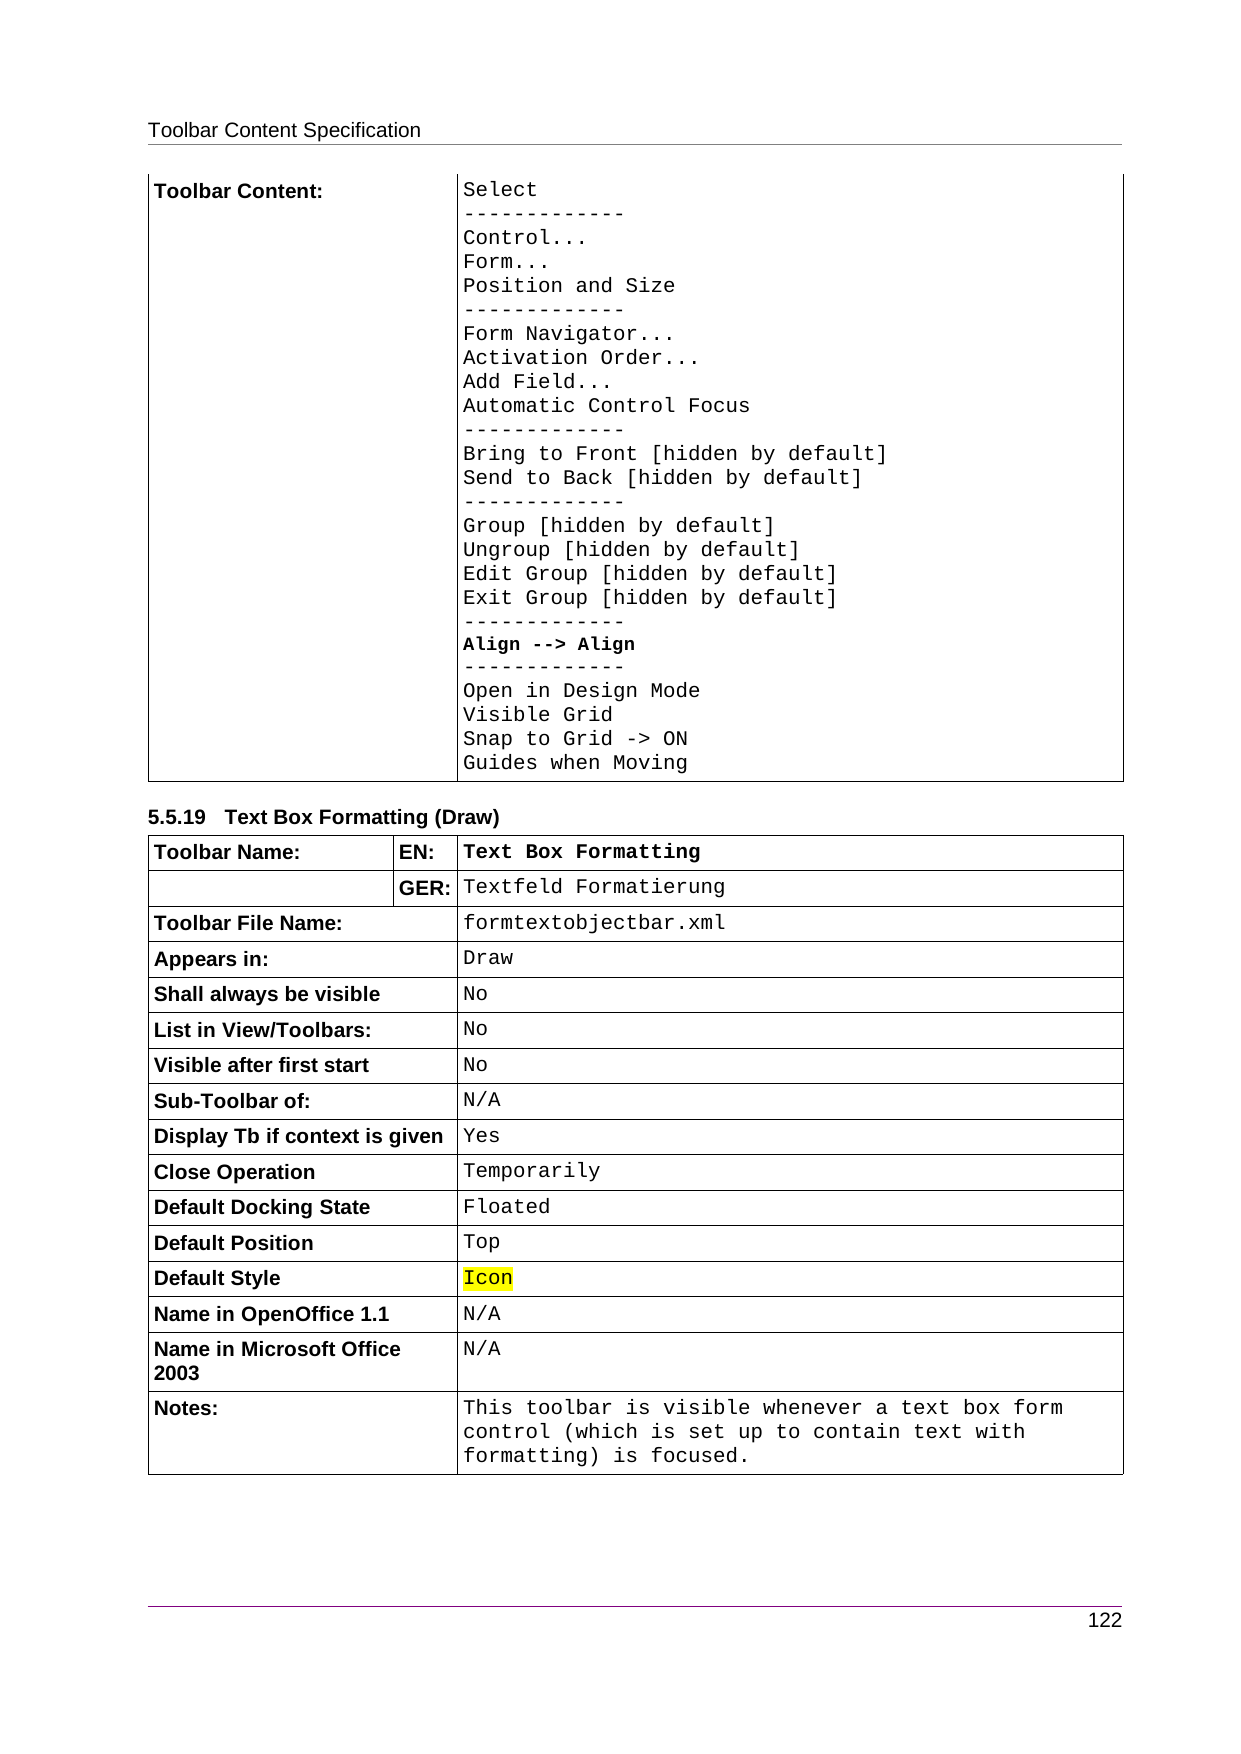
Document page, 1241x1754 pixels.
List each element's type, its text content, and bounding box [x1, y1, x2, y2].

table_cell Sub-Toolbar of: [149, 1084, 457, 1119]
table_cell No [458, 1049, 1123, 1083]
table_header EN: [394, 836, 457, 870]
table_cell No [458, 1013, 1123, 1048]
table_cell Temporarily [458, 1155, 1123, 1190]
table_cell Visible after first start [149, 1049, 457, 1083]
table_cell Toolbar File Name: [149, 907, 457, 941]
table_cell This toolbar is visible whenever a text box form control (which is set up to contain text with formatting) is focused. [458, 1392, 1123, 1474]
table_cell Display Tb if context is given [149, 1120, 457, 1154]
table_cell formtextobjectbar.xml [458, 907, 1123, 941]
table_cell Floated [458, 1191, 1123, 1225]
table_cell Icon [458, 1262, 1123, 1296]
table_cell Select ------------- Control... Form... Position and Size ------------- Form Navigator... Activation Order... Add Field... Automatic Control Focus ------------- Bring to Front [hidden by default] Send to Back [hidden by default] ------------- Group [hidden by default] Ungroup [hidden by default] Edit Group [hidden by default] Exit Group [hidden by default] ------------- Align --> Align ------------- Open in Design Mode Visible Grid Snap to Grid -> ON Guides when Moving [458, 174, 1123, 781]
table_cell Textfeld Formatierung [458, 871, 1123, 906]
table_cell Name in OpenOffice 1.1 [149, 1297, 457, 1332]
table_cell Toolbar Content: [149, 174, 457, 781]
table_cell Default Position [149, 1226, 457, 1261]
table_cell Draw [458, 942, 1123, 977]
table_cell N/A [458, 1333, 1123, 1391]
table_cell Top [458, 1226, 1123, 1261]
table_cell Name in Microsoft Office 2003 [149, 1333, 457, 1391]
subtitle Text Box Formatting (Draw) [148, 805, 1122, 829]
table_cell Notes: [149, 1392, 457, 1474]
table_cell List in View/Toolbars: [149, 1013, 457, 1048]
table_cell Yes [458, 1120, 1123, 1154]
table_cell Default Style [149, 1262, 457, 1296]
table_cell N/A [458, 1297, 1123, 1332]
table_cell Appears in: [149, 942, 457, 977]
table_header Toolbar Name: [149, 836, 393, 870]
table_cell N/A [458, 1084, 1123, 1119]
table_cell No [458, 978, 1123, 1012]
table_header Text Box Formatting [458, 836, 1123, 870]
table_cell Close Operation [149, 1155, 457, 1190]
table_cell [149, 871, 393, 906]
table_cell GER: [394, 871, 457, 906]
table_cell Default Docking State [149, 1191, 457, 1225]
table_cell Shall always be visible [149, 978, 457, 1012]
